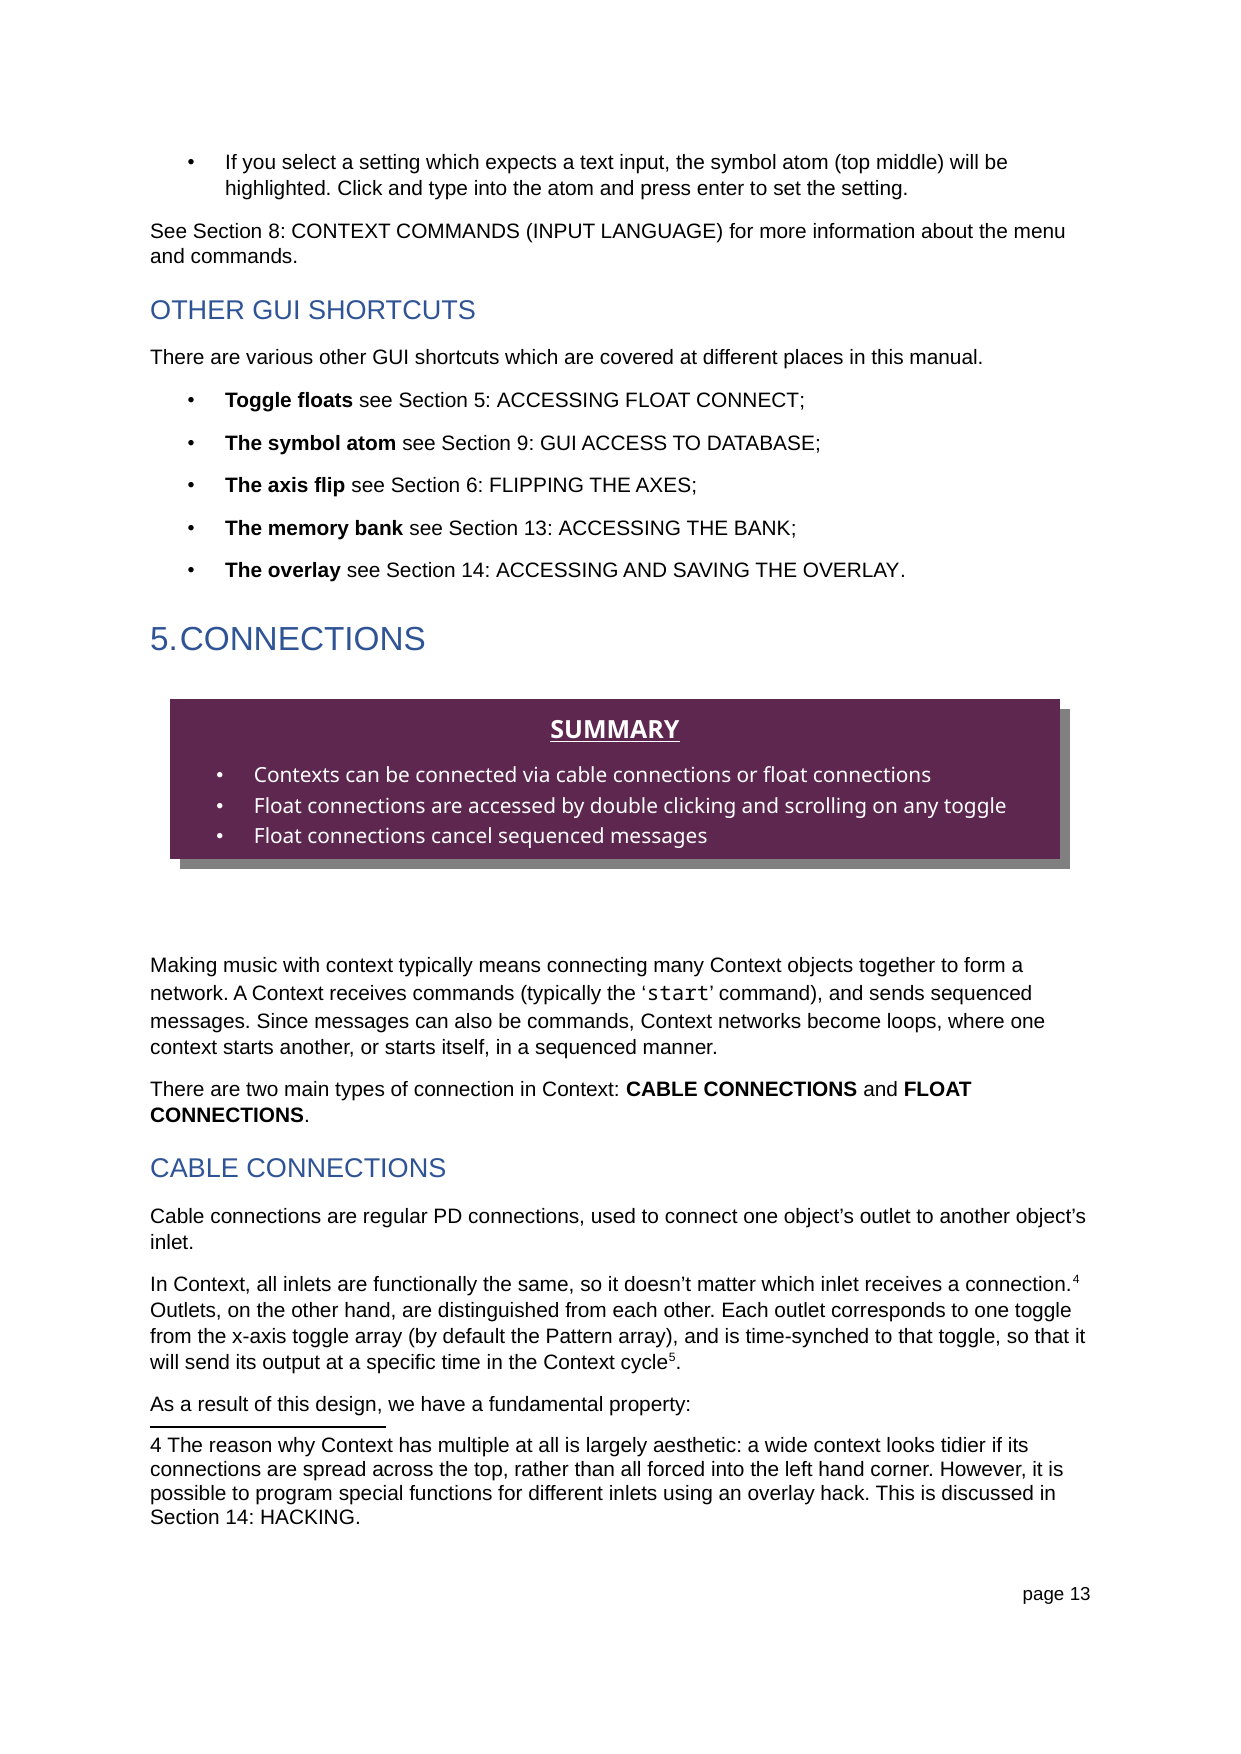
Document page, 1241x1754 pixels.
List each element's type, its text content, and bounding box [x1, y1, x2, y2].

text Making music with context typically means connecting many Context objects together to form a network. A Context receives commands (typically the ‘start’ command), and sends sequenced messages. Since messages can also be commands, Context networks become loops, where one context starts another, or starts itself, in a sequenced manner. [150, 952, 1090, 1059]
text In Context, all inlets are functionally the same, so it doesn’t matter which inlet receives a connection. Outlets, on the other hand, are distinguished from each other. Each outlet corresponds to one toggle from the x-axis toggle array (by default the Pattern array), and is time-synched to that toggle, so that it will send its output at a specific time in the Context cycle. [150, 1272, 1090, 1374]
text There are two main types of connection in Context: CABLE CONNECTIONS and FLOAT CONNECTIONS. [150, 1077, 1090, 1127]
list If you select a setting which expects a text input, the symbol atom (top middle) will be highlighted. Click and type into the atom and press enter to set the setting. [187, 150, 1090, 200]
list The axis flip see Section 6: FLIPPING THE AXES; [187, 473, 1090, 497]
text See Section 8: CONTEXT COMMANDS (INPUT LANGUAGE) for more information about the menu and commands. [150, 218, 1090, 268]
text Cable connections are regular PD connections, used to connect one object’s outlet to another object’s inlet. [150, 1204, 1090, 1254]
list The memory bank see Section 13: ACCESSING THE BANK; [187, 516, 1090, 539]
list The symbol atom see Section 9: GUI ACCESS TO DATABASE; [187, 430, 1090, 454]
list Float connections are accessed by double clicking and scrolling on any toggle [216, 791, 1051, 819]
subtitle CABLE CONNECTIONS [150, 1152, 1090, 1184]
list Contexts can be connected via cable connections or float connections [216, 760, 1051, 789]
text The reason why Context has multiple at all is largely aesthetic: a wide context looks tidier if its connections are spread across the top, rather than all forced into the left hand corner. However, it is possible to program special functions for different inlets using an overlay hack. This is discussed in Section 14: HACKING. [150, 1433, 1090, 1529]
list Float connections cancel sequenced messages [216, 822, 1051, 850]
subtitle CONNECTIONS [150, 619, 1090, 658]
subtitle OTHER GUI SHORTCUTS [150, 294, 1090, 325]
text As a result of this design, we have a fundamental property: [150, 1392, 1090, 1416]
text There are various other GUI shortcuts which are covered at different places in this manual. [150, 345, 1090, 369]
list Toggle floats see Section 5: ACCESSING FLOAT CONNECT; [187, 388, 1090, 412]
subtitle SUMMARY [179, 712, 1051, 746]
list The overlay see Section 14: ACCESSING AND SAVING THE OVERLAY. [187, 558, 1090, 582]
